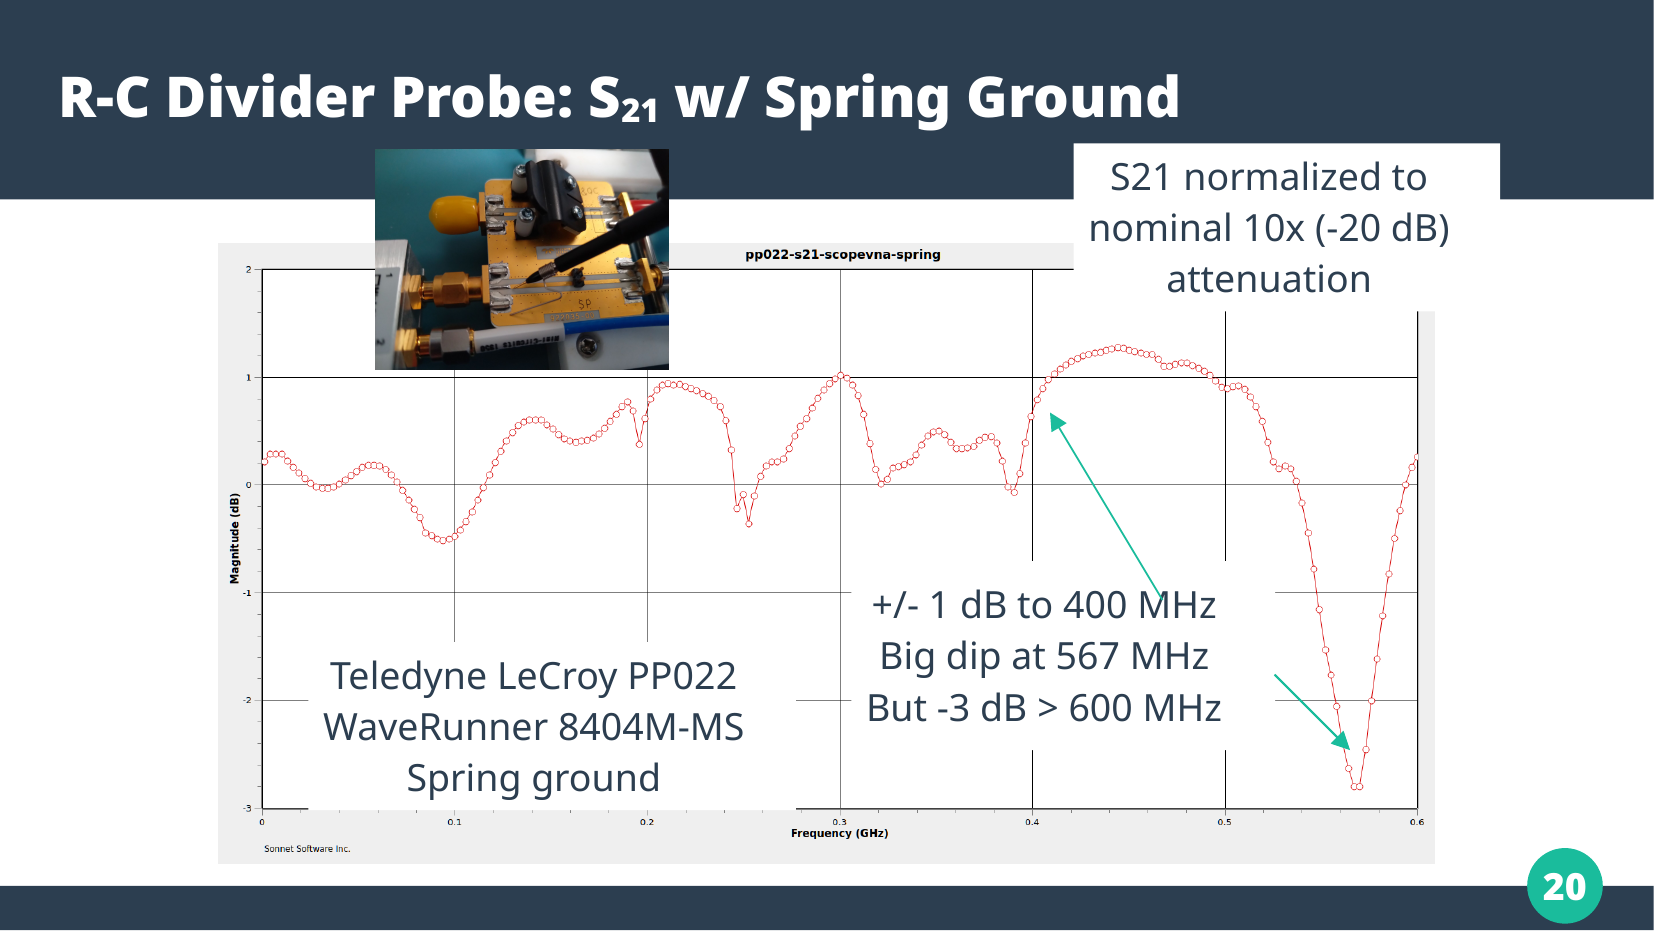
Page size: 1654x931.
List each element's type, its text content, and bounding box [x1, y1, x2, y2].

text_box +/- 1 dB to 400 MHz Big dip at 567 MHz But -3 dB > 600 MHz [851, 561, 1276, 751]
text_box S21 normalized to nominal 10x (-20 dB) attenuation [1073, 154, 1501, 301]
picture [218, 149, 1435, 864]
title R-C Divider Probe: S21 w/ Spring Ground [59, 37, 1595, 155]
text_box Teledyne LeCroy PP022 WaveRunner 8404M-MS Spring ground [308, 653, 796, 799]
